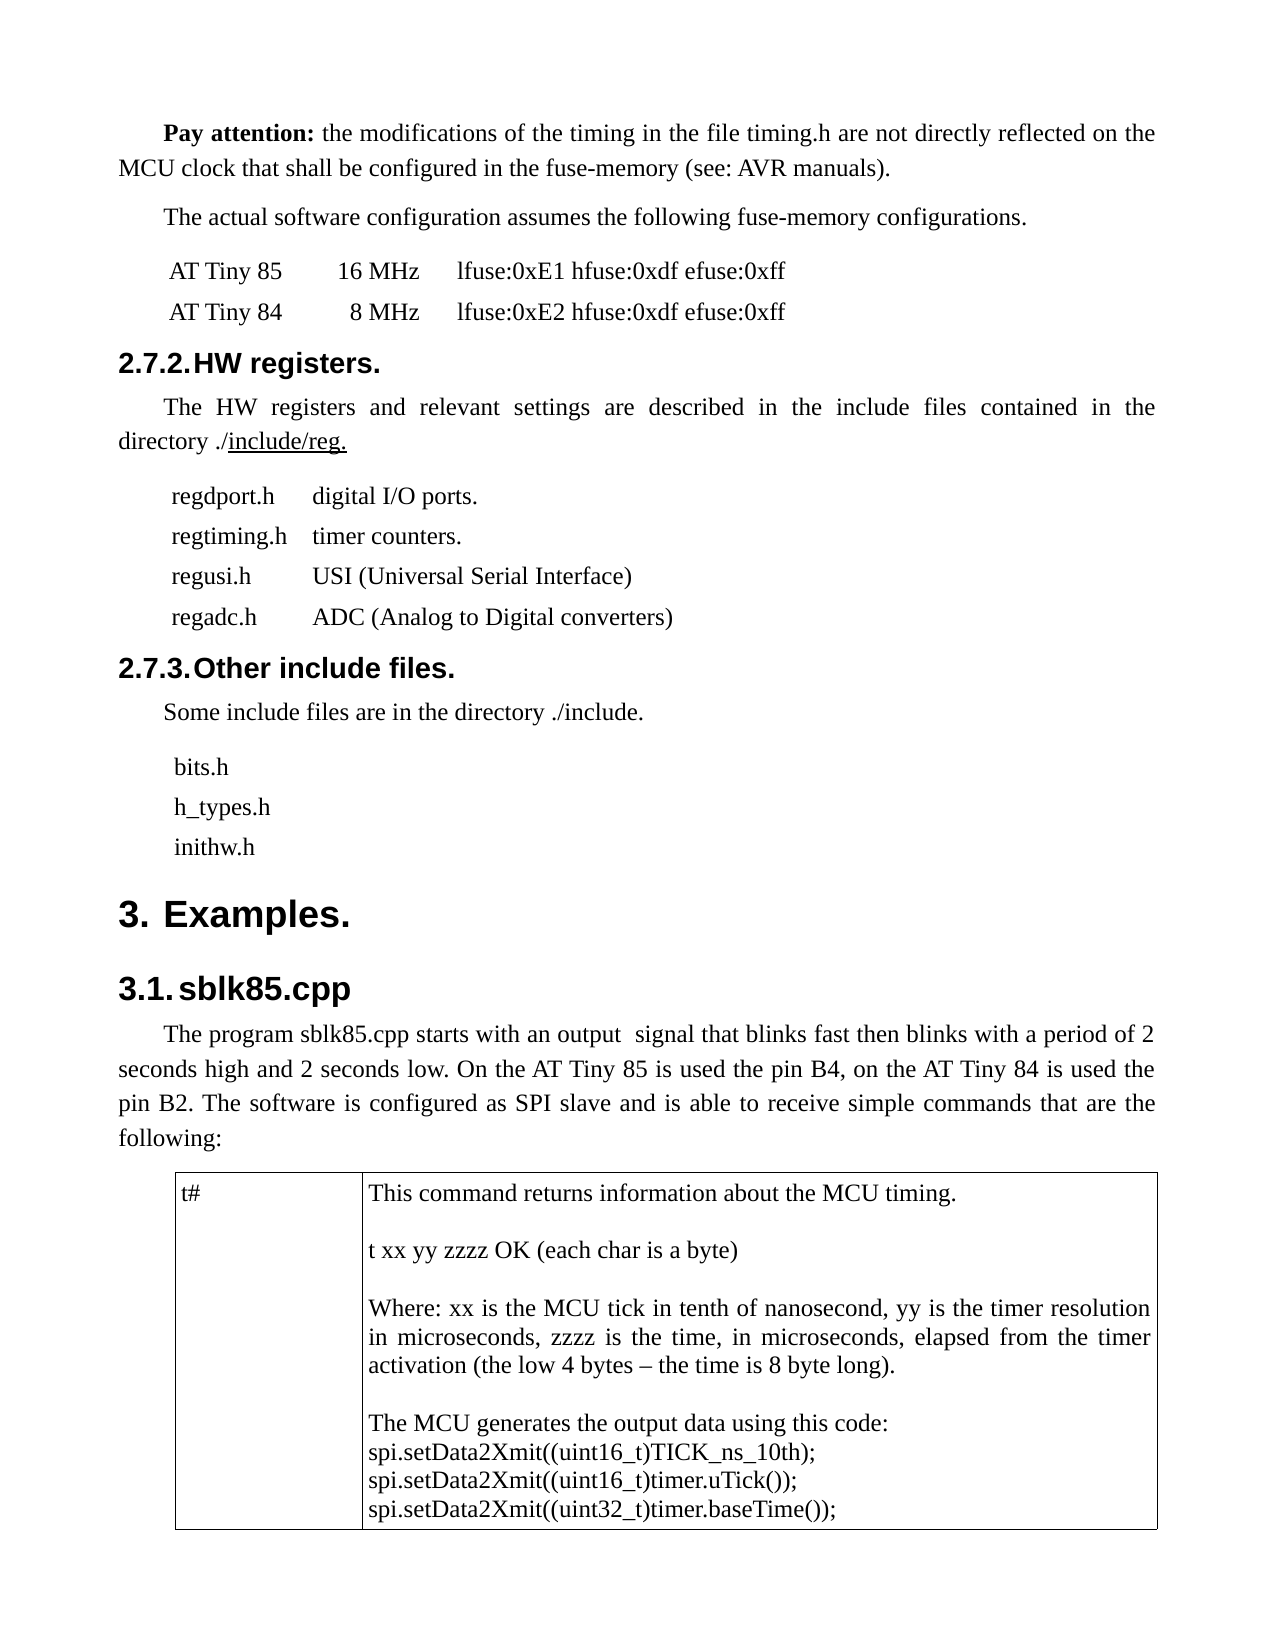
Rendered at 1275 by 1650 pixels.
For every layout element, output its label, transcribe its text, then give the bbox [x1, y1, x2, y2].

table_cell regadc.h [166, 596, 306, 636]
table_cell [299, 786, 1157, 826]
subtitle Examples. [118, 891, 1157, 935]
table_header t# [176, 1173, 362, 1529]
subtitle Other include files. [118, 651, 1157, 684]
table_cell regusi.h [166, 556, 306, 596]
table_header AT Tiny 85 [163, 251, 323, 291]
table_header lfuse:0xE1 hfuse:0xdf efuse:0xff [425, 251, 791, 291]
table_header This command returns information about the MCU timing. t xx yy zzzz OK (each char is a byte) Where: xx is the MCU tick in tenth of nanosecond, yy is the timer resolution in microseconds, zzzz is the time, in microseconds, elapsed from the timer activation (the low 4 bytes – the time is 8 byte long). The MCU generates the output data using this code: spi.setData2Xmit((uint16_t)TICK_ns_10th); spi.setData2Xmit((uint16_t)timer.uTick()); spi.setData2Xmit((uint32_t)timer.baseTime()); [363, 1173, 1157, 1529]
subtitle HW registers. [118, 346, 1157, 379]
table_cell inithw.h [168, 826, 299, 866]
text Some include files are in the directory ./include. [118, 697, 1157, 726]
text Pay attention: the modifications of the timing in the file timing.h are not directly reflected on the MCU clock that shall be configured in the fuse-memory (see: AVR manuals). [118, 118, 1157, 181]
table_header digital I/O ports. [306, 475, 1157, 516]
subtitle sblk85.cpp [118, 968, 1157, 1007]
table_cell [299, 826, 1157, 866]
table_cell timer counters. [306, 516, 1157, 556]
text The program sblk85.cpp starts with an output signal that blinks fast then blinks with a period of 2 seconds high and 2 seconds low. On the AT Tiny 85 is used the pin B4, on the AT Tiny 84 is used the pin B2. The software is configured as SPI slave and is able to receive simple commands that are the following: [118, 1019, 1157, 1152]
table_header bits.h [168, 746, 299, 786]
table_header [299, 746, 1157, 786]
table_cell regtiming.h [166, 516, 306, 556]
text The actual software configuration assumes the following fuse-memory configurations. [118, 202, 1157, 230]
table_header 16 MHz [323, 251, 425, 291]
table_header regdport.h [166, 475, 306, 516]
text The HW registers and relevant settings are described in the include files contained in the directory ./include/reg. [118, 392, 1157, 455]
table_cell ADC (Analog to Digital converters) [306, 596, 1157, 636]
table_cell 8 MHz [323, 291, 425, 331]
table_cell lfuse:0xE2 hfuse:0xdf efuse:0xff [425, 291, 791, 331]
table_cell h_types.h [168, 786, 299, 826]
table_cell USI (Universal Serial Interface) [306, 556, 1157, 596]
table_cell AT Tiny 84 [163, 291, 323, 331]
